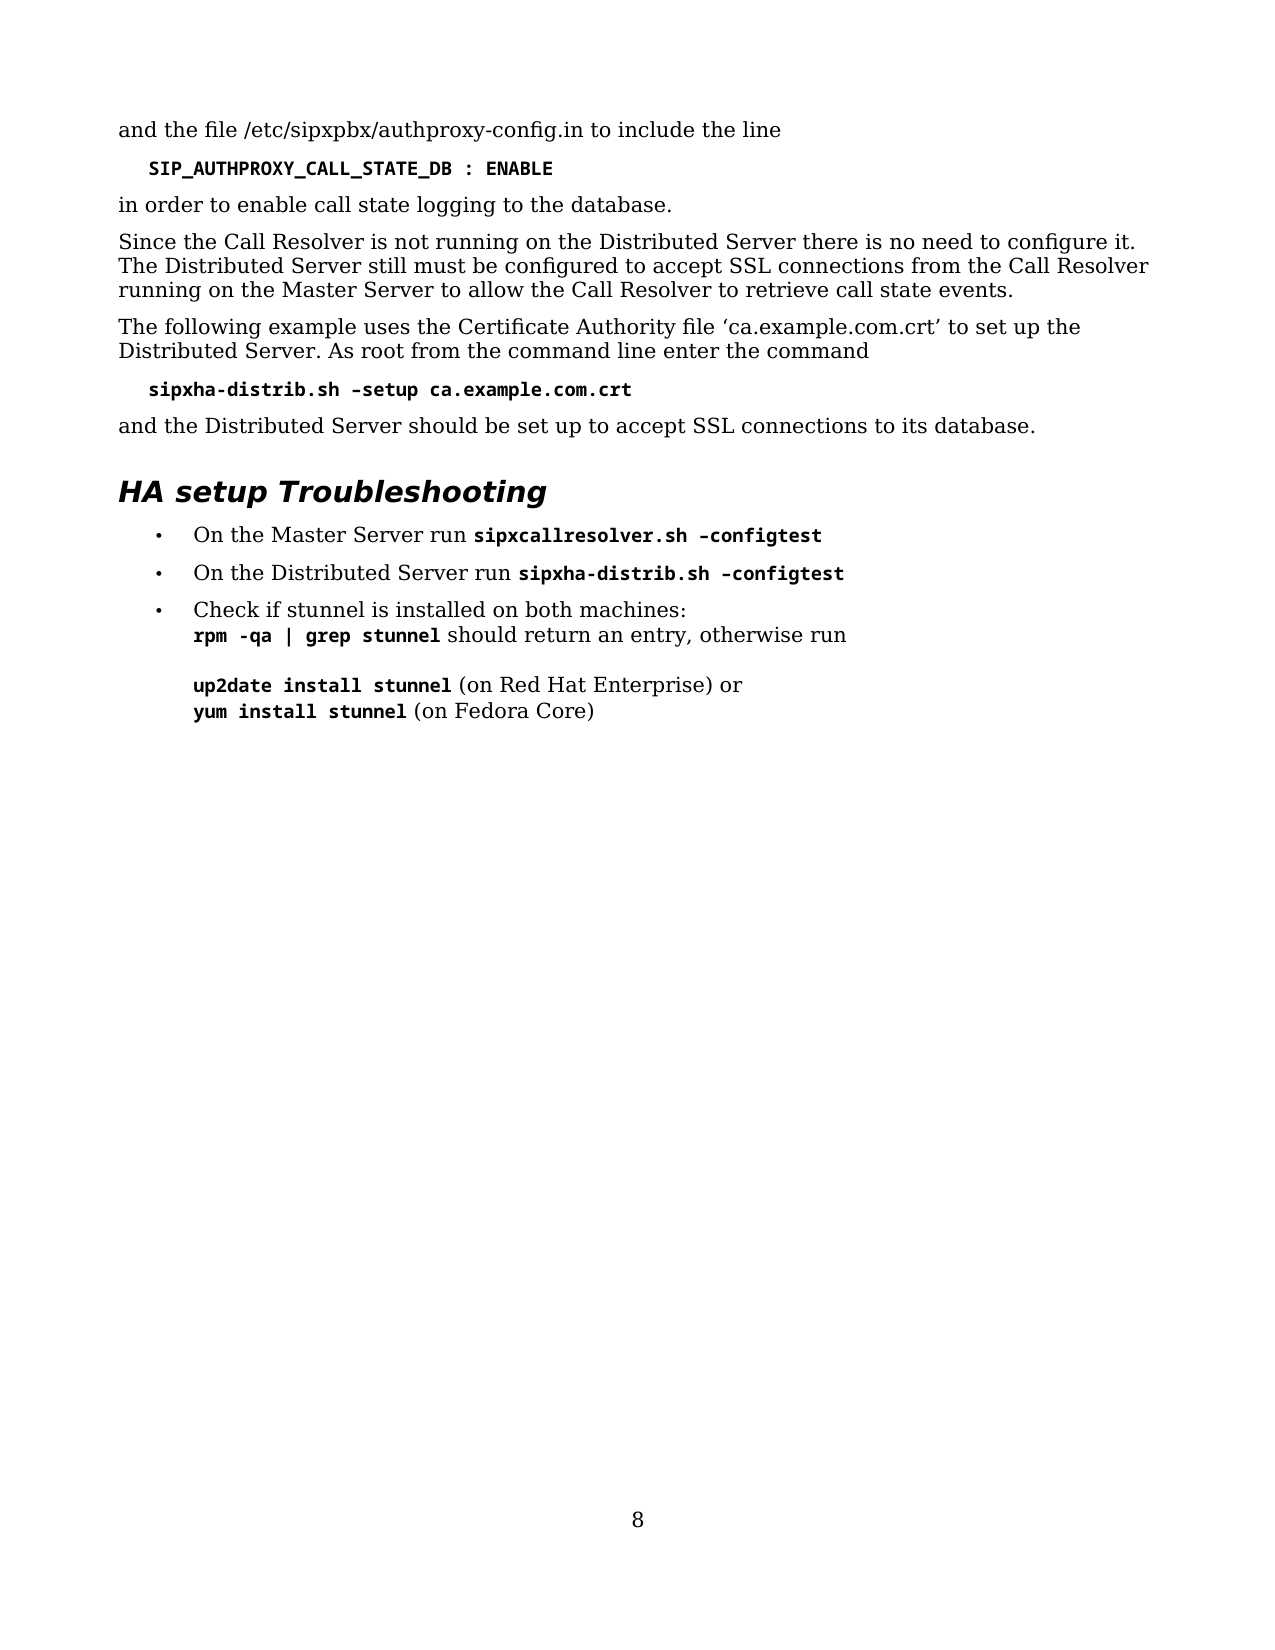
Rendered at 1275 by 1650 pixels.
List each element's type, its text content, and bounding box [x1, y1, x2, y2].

text and the file /etc/sipxpbx/authproxy-config.in to include the line [118, 118, 1157, 142]
text in order to enable call state logging to the database. [118, 193, 1157, 217]
list On the Distributed Server run sipxha-distrib.sh –configtest [156, 560, 1157, 586]
text sipxha-distrib.sh –setup ca.example.com.crt [148, 376, 1157, 402]
subtitle HA setup Troubleshooting [118, 476, 1157, 510]
text and the Distributed Server should be set up to accept SSL connections to its database. [118, 414, 1157, 438]
text SIP_AUTHPROXY_CALL_STATE_DB : ENABLE [148, 155, 1157, 180]
list On the Master Server run sipxcallresolver.sh –configtest [156, 522, 1157, 548]
list Check if stunnel is installed on both machines: rpm -qa | grep stunnel should return an entry, otherwise run up2date install stunnel (on Red Hat Enterprise) or yum install stunnel (on Fedora Core) [156, 598, 1157, 723]
text The following example uses the Certificate Authority file ‘ca.example.com.crt’ to set up the Distributed Server. As root from the command line enter the command [118, 315, 1157, 363]
text Since the Call Resolver is not running on the Distributed Server there is no need to configure it. The Distributed Server still must be configured to accept SSL connections from the Call Resolver running on the Master Server to allow the Call Resolver to retrieve call state events. [118, 230, 1157, 302]
